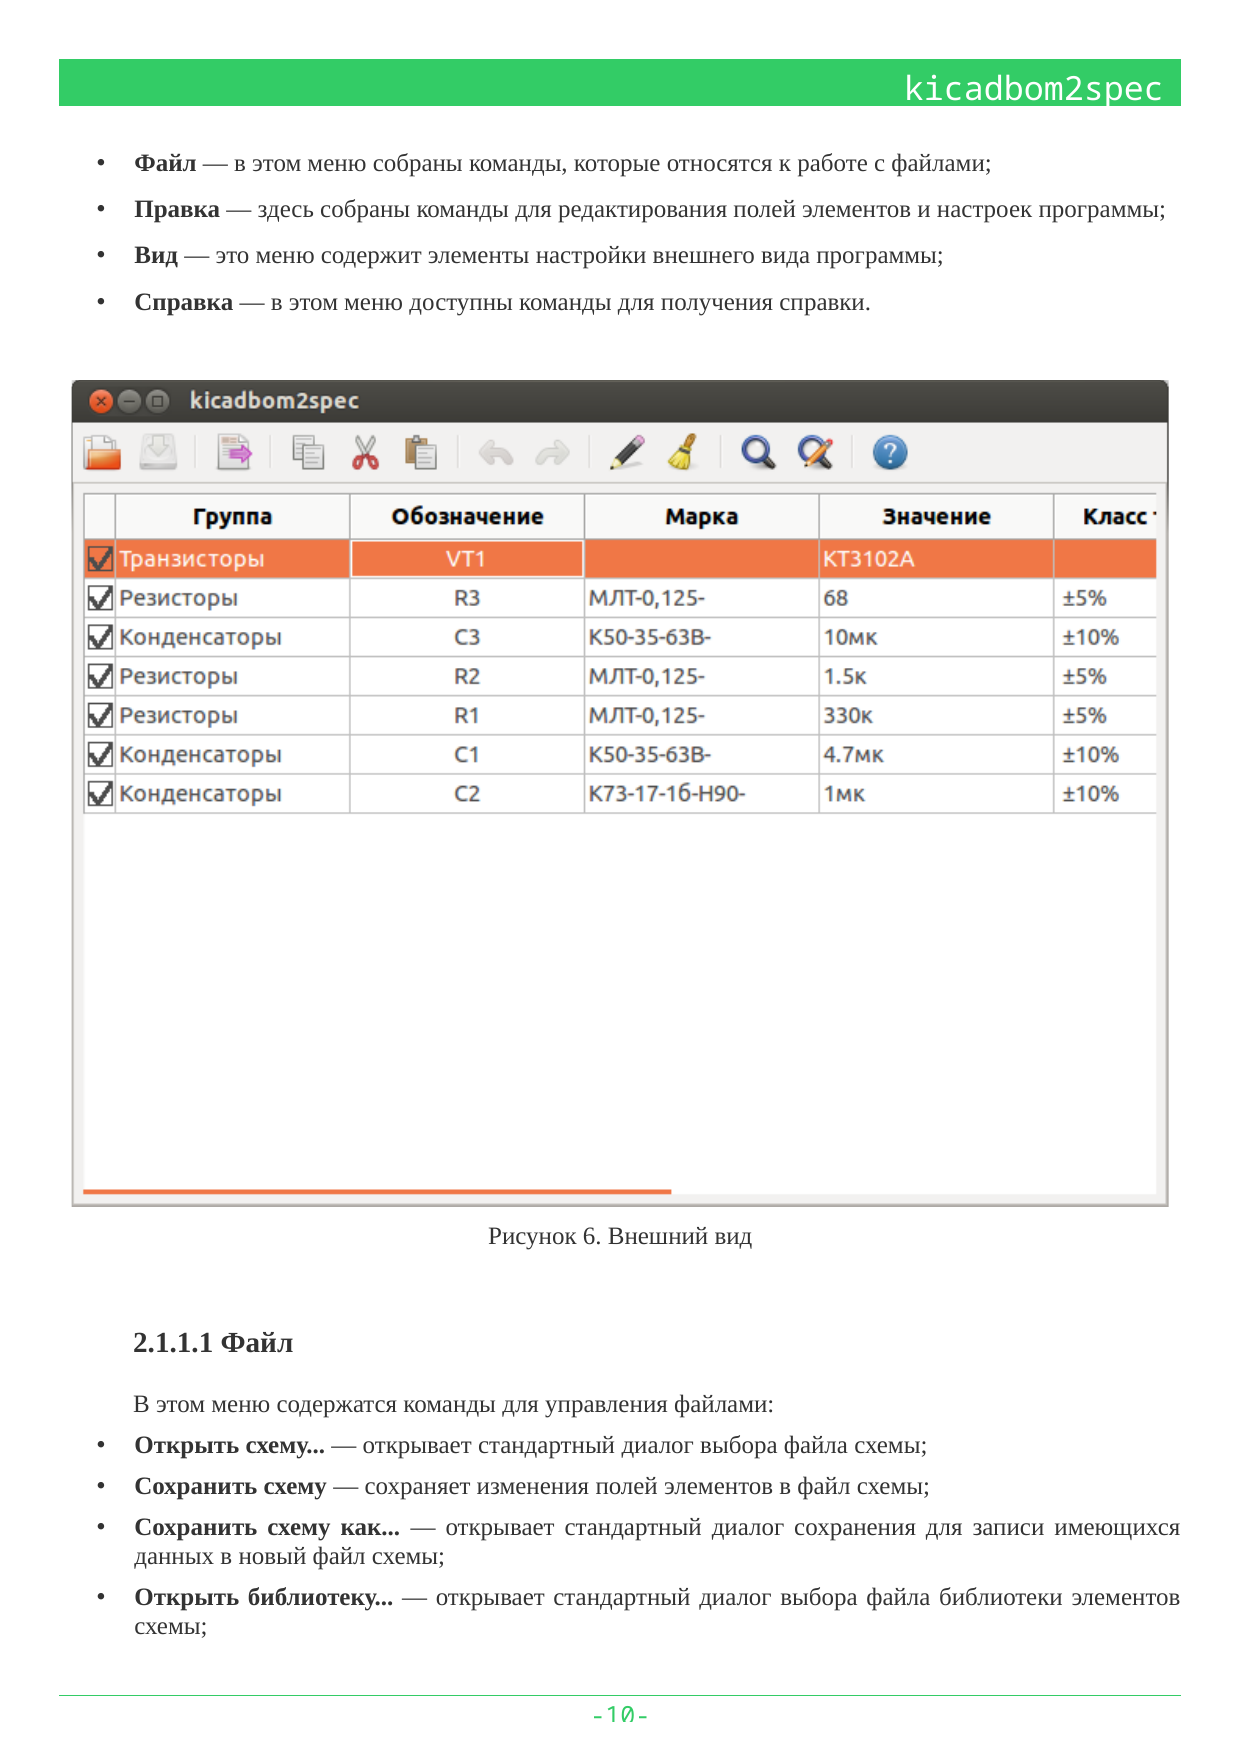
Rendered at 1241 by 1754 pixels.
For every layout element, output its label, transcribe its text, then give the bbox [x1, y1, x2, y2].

list Открыть библиотеку... — открывает стандартный диалог выбора файла библиотеки элементов схемы; [97, 1582, 1181, 1640]
list Открыть схему... — открывает стандартный диалог выбора файла схемы; [97, 1430, 1181, 1459]
picture [71, 380, 1169, 1207]
text В этом меню содержатся команды для управления файлами: [59, 1389, 1181, 1417]
list Сохранить схему как... — открывает стандартный диалог сохранения для записи имеющихся данных в новый файл схемы; [97, 1512, 1181, 1570]
list Файл — в этом меню собраны команды, которые относятся к работе с файлами; [97, 148, 1181, 176]
list Справка — в этом меню доступны команды для получения справки. [97, 287, 1181, 316]
list Сохранить схему — сохраняет изменения полей элементов в файл схемы; [97, 1471, 1181, 1500]
text Рисунок 6. Внешний вид [72, 1207, 1168, 1250]
subtitle 2.1.1.1 Файл [133, 1326, 1181, 1359]
list Вид — это меню содержит элементы настройки внешнего вида программы; [97, 241, 1181, 269]
list Правка — здесь собраны команды для редактирования полей элементов и настроек программы; [97, 194, 1181, 223]
